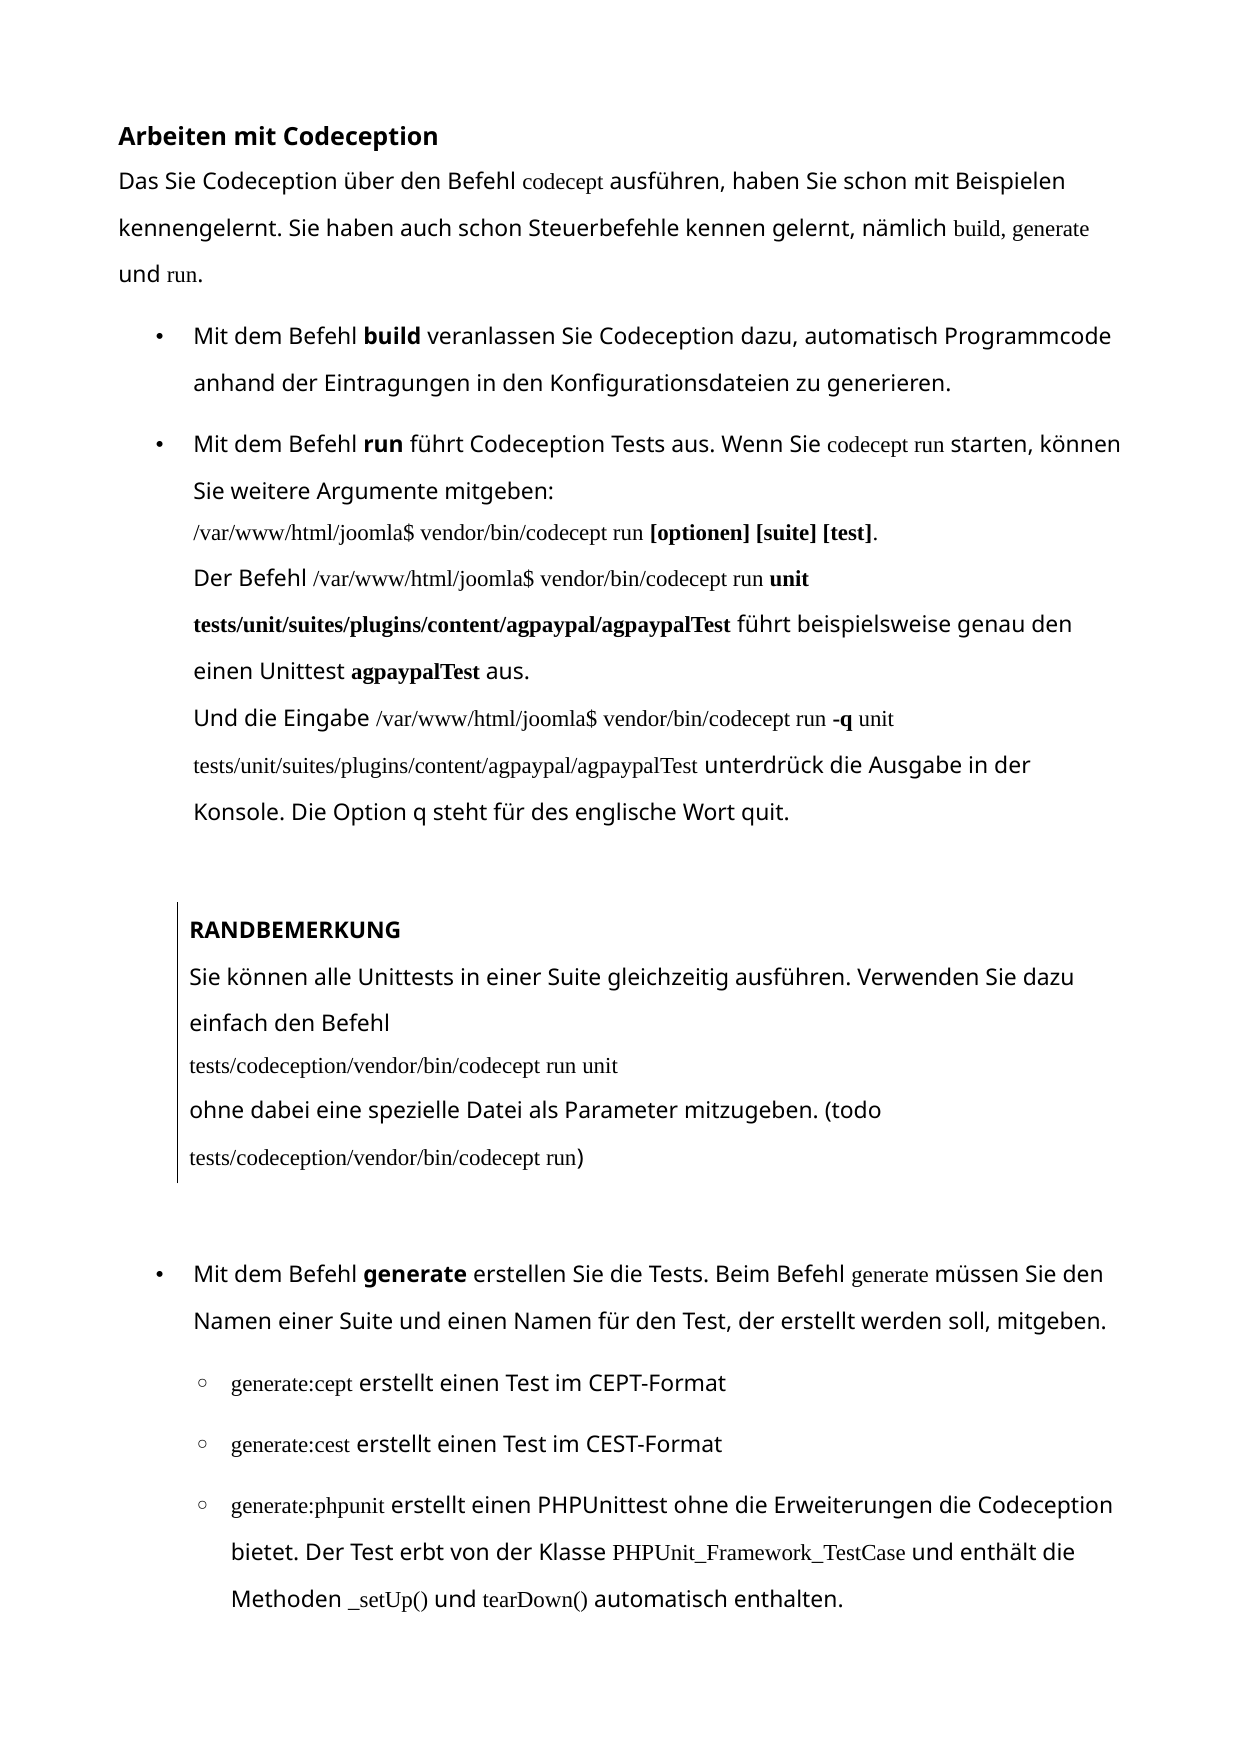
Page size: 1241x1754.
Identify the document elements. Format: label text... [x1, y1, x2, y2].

list generate:cept erstellt einen Test im CEPT-Format [193, 1367, 1122, 1398]
subtitle Arbeiten mit Codeception [118, 118, 1122, 152]
text RANDBEMERKUNG Sie können alle Unittests in einer Suite gleichzeitig ausführen. Verwenden Sie dazu einfach den Befehl tests/codeception/vendor/bin/codecept run unit ohne dabei eine spezielle Datei als Parameter mitzugeben. (todo tests/codeception/vendor/bin/codecept run) [178, 902, 1122, 1183]
list Mit dem Befehl build veranlassen Sie Codeception dazu, automatisch Programmcode anhand der Eintragungen in den Konfigurationsdateien zu generieren. [156, 320, 1122, 398]
list Mit dem Befehl generate erstellen Sie die Tests. Beim Befehl generate müssen Sie den Namen einer Suite und einen Namen für den Test, der erstellt werden soll, mitgeben. [156, 1258, 1122, 1336]
list generate:phpunit erstellt einen PHPUnittest ohne die Erweiterungen die Codeception bietet. Der Test erbt von der Klasse PHPUnit_Framework_TestCase und enthält die Methoden _setUp() und tearDown() automatisch enthalten. [193, 1489, 1122, 1614]
text Das Sie Codeception über den Befehl codecept ausführen, haben Sie schon mit Beispielen kennengelernt. Sie haben auch schon Steuerbefehle kennen gelernt, nämlich build, generate und run. [118, 165, 1122, 290]
list Mit dem Befehl run führt Codeception Tests aus. Wenn Sie codecept run starten, können Sie weitere Argumente mitgeben: /var/www/html/joomla$ vendor/bin/codecept run [optionen] [suite] [test]. Der Befehl /var/www/html/joomla$ vendor/bin/codecept run unit tests/unit/suites/plugins/content/agpaypal/agpaypalTest führt beispielsweise genau den einen Unittest agpaypalTest aus. Und die Eingabe /var/www/html/joomla$ vendor/bin/codecept run -q unit tests/unit/suites/plugins/content/agpaypal/agpaypalTest unterdrück die Ausgabe in der Konsole. Die Option q steht für des englische Wort quit. [156, 428, 1122, 827]
list generate:cest erstellt einen Test im CEST-Format [193, 1428, 1122, 1459]
